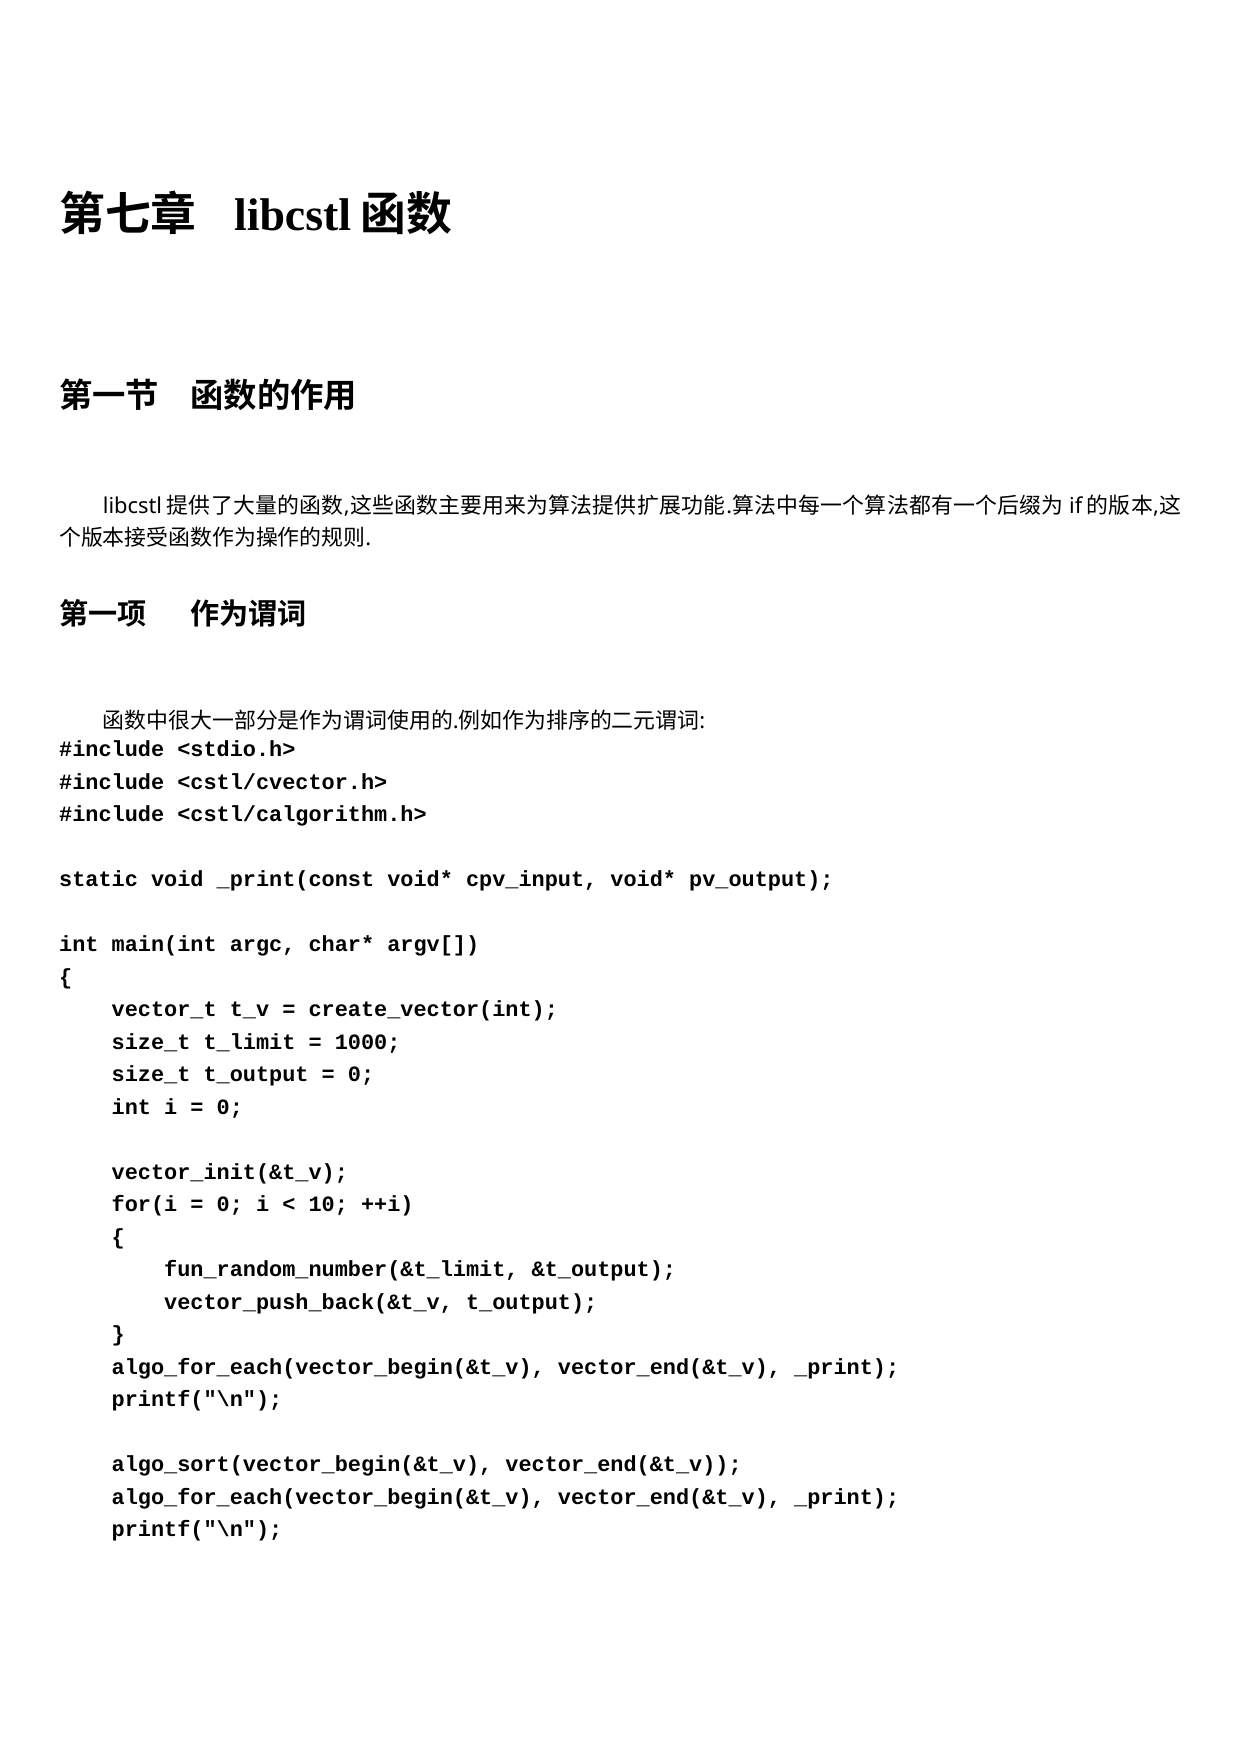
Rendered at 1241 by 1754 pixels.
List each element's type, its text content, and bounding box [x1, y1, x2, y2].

text #include <cstl/cvector.h> [59, 767, 1181, 800]
text int main(int argc, char* argv[]) [59, 930, 1181, 962]
text { [59, 1222, 1181, 1255]
text libcstl提供了大量的函数,这些函数主要用来为算法提供扩展功能.算法中每一个算法都有一个后缀为if的版本,这个版本接受函数作为操作的规则. [59, 487, 1181, 552]
text size_t t_output = 0; [59, 1060, 1181, 1092]
text static void _print(const void* cpv_input, void* pv_output); [59, 865, 1181, 897]
subtitle libcstl函数 [59, 162, 1181, 259]
text vector_push_back(&t_v, t_output); [59, 1287, 1181, 1320]
text size_t t_limit = 1000; [59, 1027, 1181, 1060]
text printf("\n"); [59, 1515, 1181, 1547]
text #include <stdio.h> [59, 735, 1181, 767]
text vector_init(&t_v); [59, 1157, 1181, 1190]
text int i = 0; [59, 1092, 1181, 1125]
text algo_for_each(vector_begin(&t_v), vector_end(&t_v), _print); [59, 1482, 1181, 1515]
subtitle 函数的作用 [59, 360, 1181, 425]
text printf("\n"); [59, 1385, 1181, 1417]
text algo_sort(vector_begin(&t_v), vector_end(&t_v)); [59, 1450, 1181, 1482]
text #include <cstl/calgorithm.h> [59, 800, 1181, 832]
text 函数中很大一部分是作为谓词使用的.例如作为排序的二元谓词: [59, 702, 1181, 735]
text for(i = 0; i < 10; ++i) [59, 1190, 1181, 1222]
subtitle 作为谓词 [59, 579, 1181, 644]
text algo_for_each(vector_begin(&t_v), vector_end(&t_v), _print); [59, 1352, 1181, 1385]
text { [59, 962, 1181, 995]
text } [59, 1320, 1181, 1352]
text vector_t t_v = create_vector(int); [59, 995, 1181, 1027]
text fun_random_number(&t_limit, &t_output); [59, 1255, 1181, 1287]
